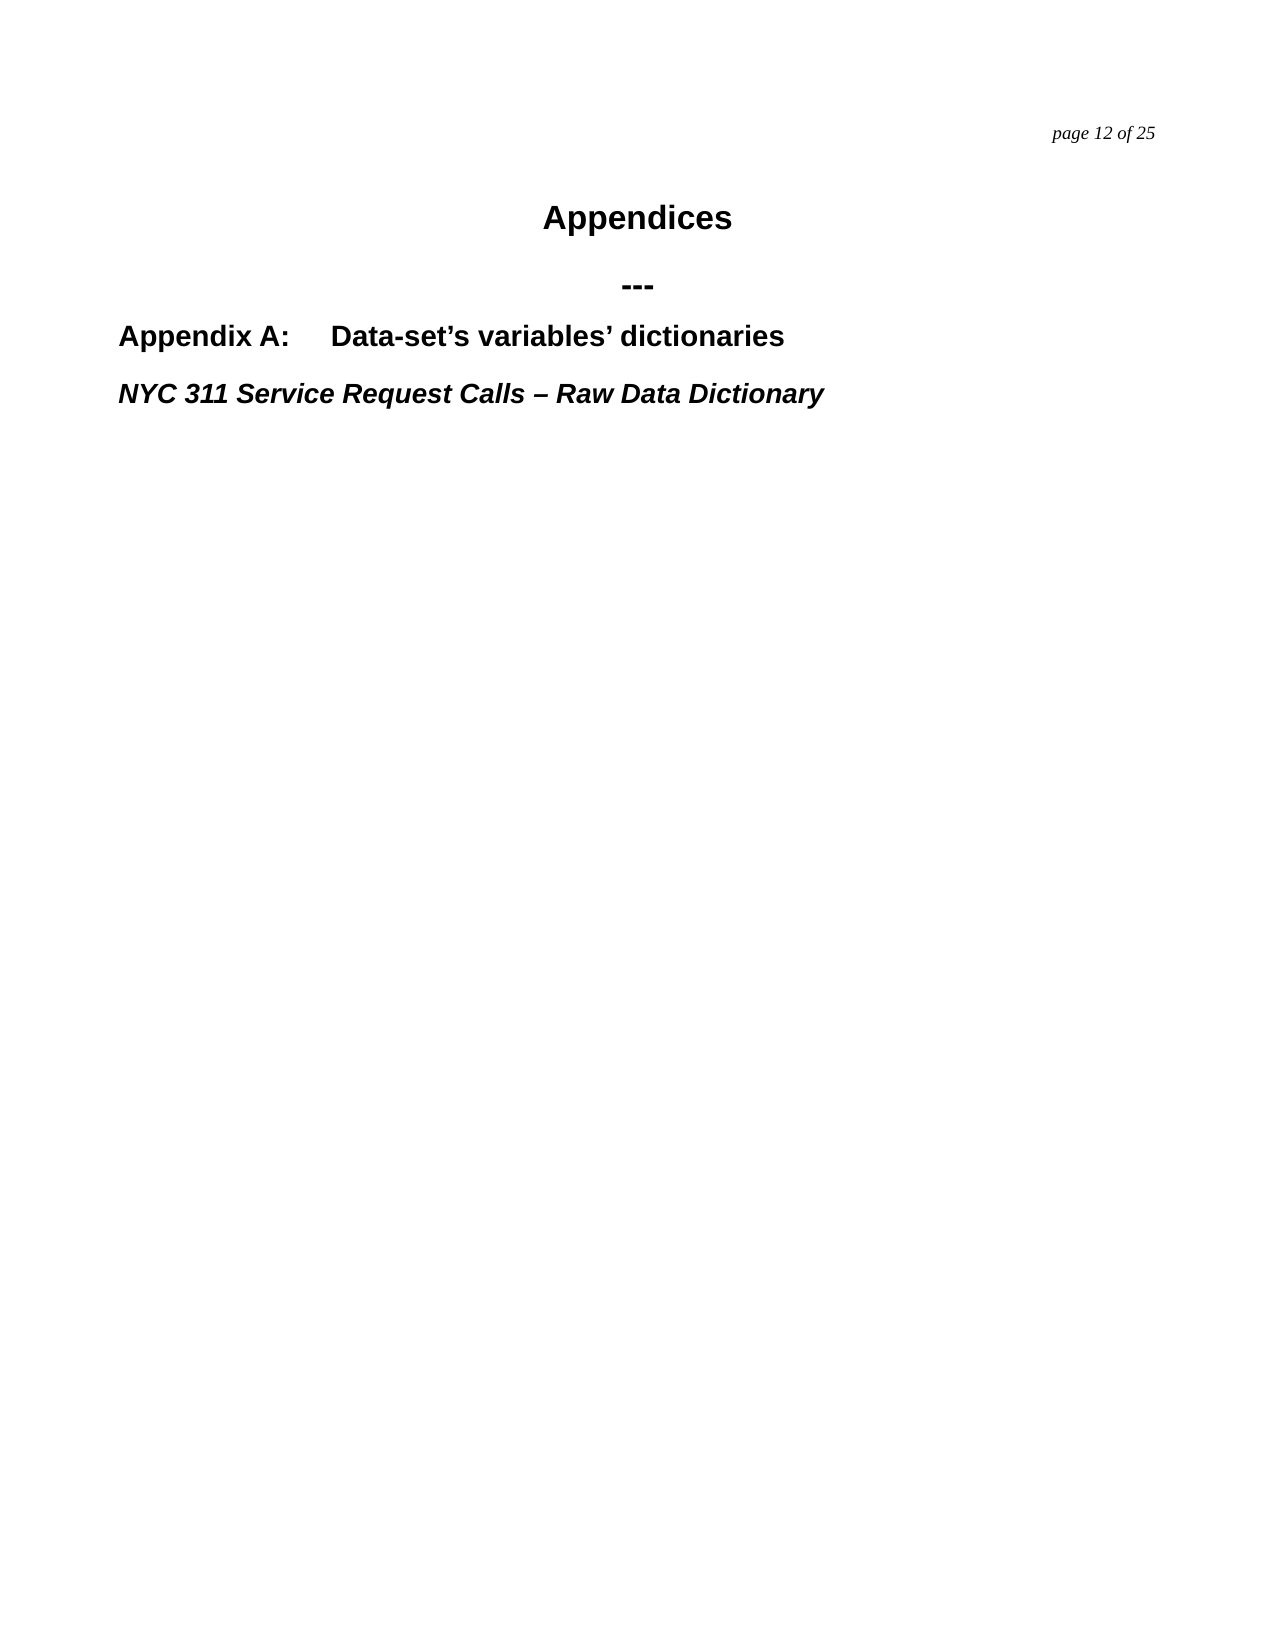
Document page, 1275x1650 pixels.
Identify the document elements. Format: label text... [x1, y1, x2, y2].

subtitle Appendix A: Data-set’s variables’ dictionaries [118, 318, 1157, 352]
subtitle NYC 311 Service Request Calls – Raw Data Dictionary [118, 377, 1157, 409]
subtitle Appendices [118, 198, 1157, 237]
text --- [118, 265, 1157, 304]
